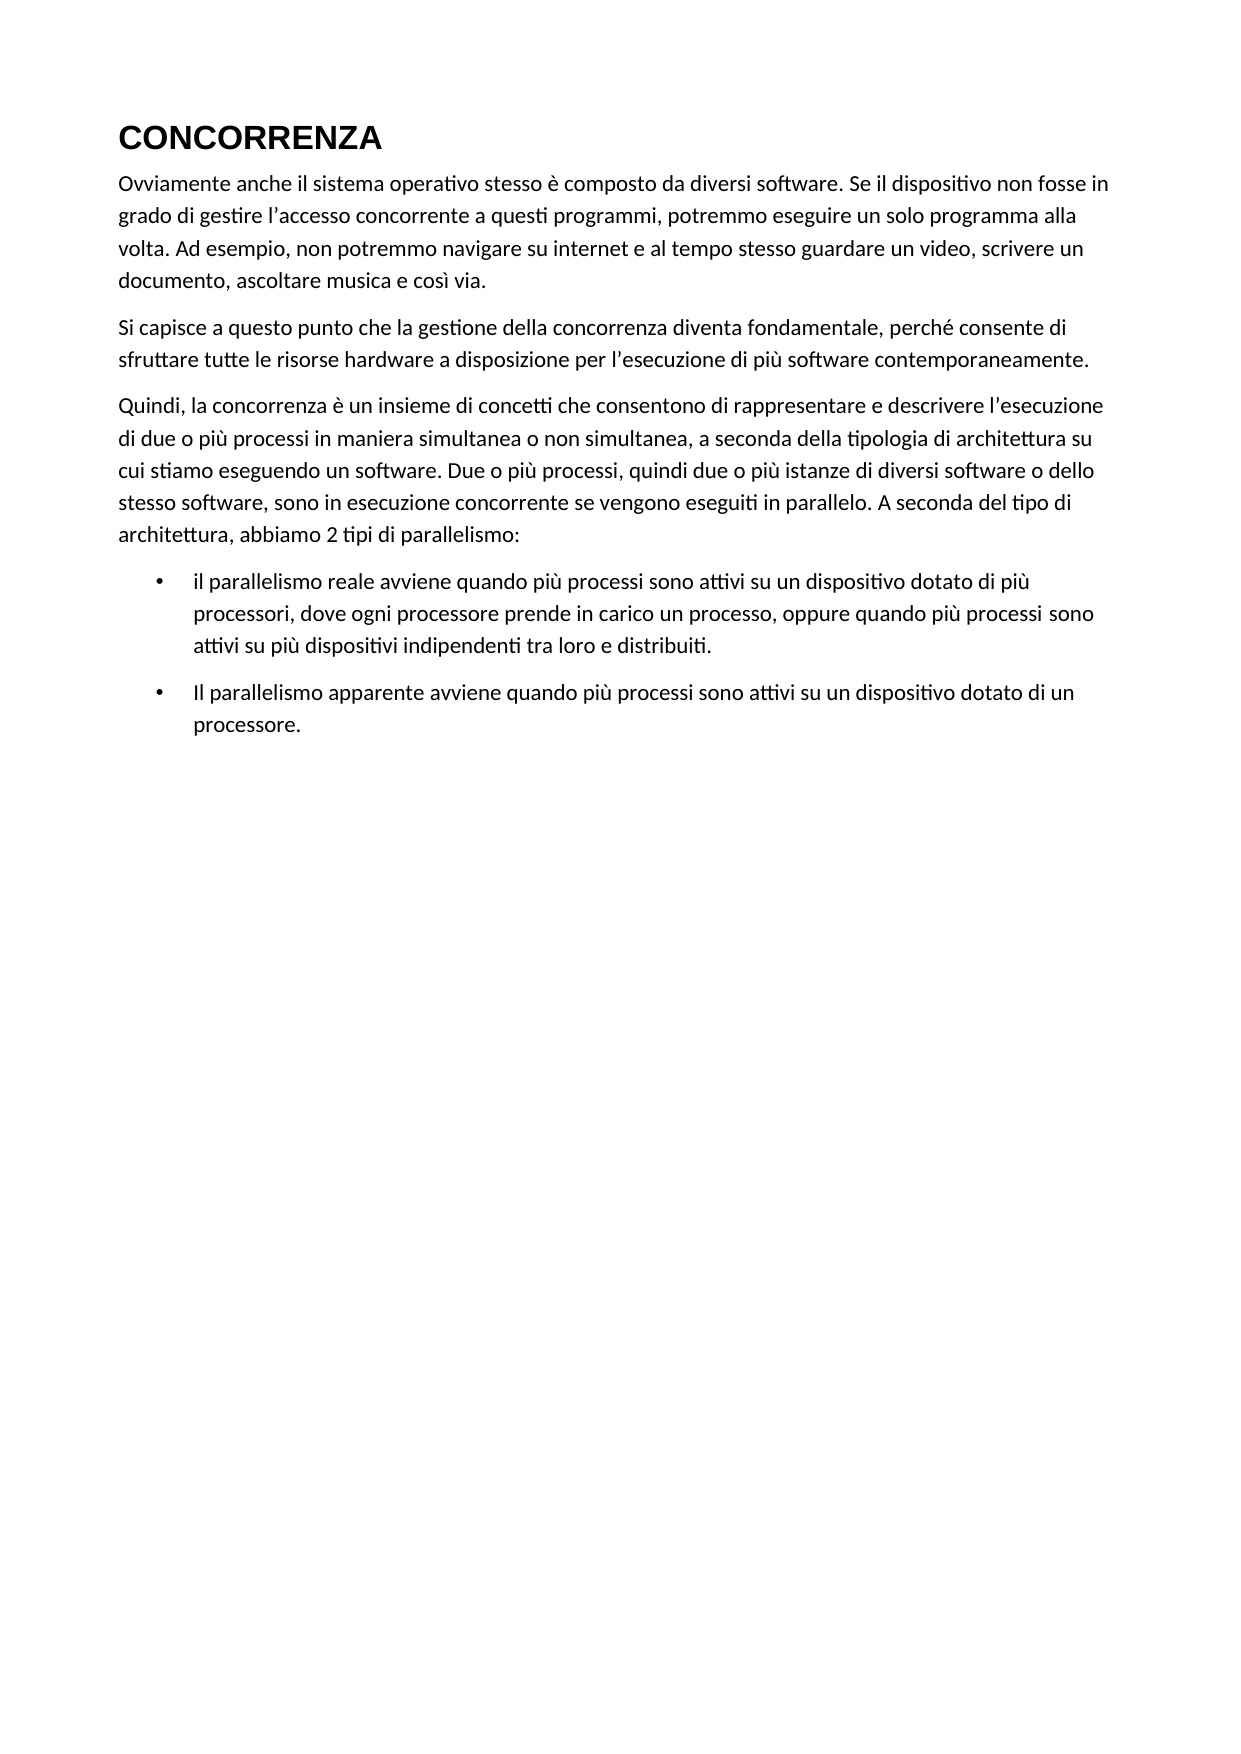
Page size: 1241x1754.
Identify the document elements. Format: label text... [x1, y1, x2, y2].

text Quindi, la concorrenza è un insieme di concetti che consentono di rappresentare e descrivere l’esecuzione di due o più processi in maniera simultanea o non simultanea, a seconda della tipologia di architettura su cui stiamo eseguendo un software. Due o più processi, quindi due o più istanze di diversi software o dello stesso software, sono in esecuzione concorrente se vengono eseguiti in parallelo. A seconda del tipo di architettura, abbiamo 2 tipi di parallelismo: [118, 392, 1122, 548]
list il parallelismo reale avviene quando più processi sono attivi su un dispositivo dotato di più processori, dove ogni processore prende in carico un processo, oppure quando più processi sono attivi su più dispositivi indipendenti tra loro e distribuiti. [156, 567, 1122, 659]
text Ovviamente anche il sistema operativo stesso è composto da diversi software. Se il dispositivo non fosse in grado di gestire l’accesso concorrente a questi programmi, potremmo eseguire un solo programma alla volta. Ad esempio, non potremmo navigare su internet e al tempo stesso guardare un video, scrivere un documento, ascoltare musica e così via. [118, 169, 1122, 294]
list Il parallelismo apparente avviene quando più processi sono attivi su un dispositivo dotato di un processore. [156, 678, 1122, 738]
text Si capisce a questo punto che la gestione della concorrenza diventa fondamentale, perché consente di sfruttare tutte le risorse hardware a disposizione per l’esecuzione di più software contemporaneamente. [118, 313, 1122, 373]
subtitle CONCORRENZA [118, 118, 1122, 157]
